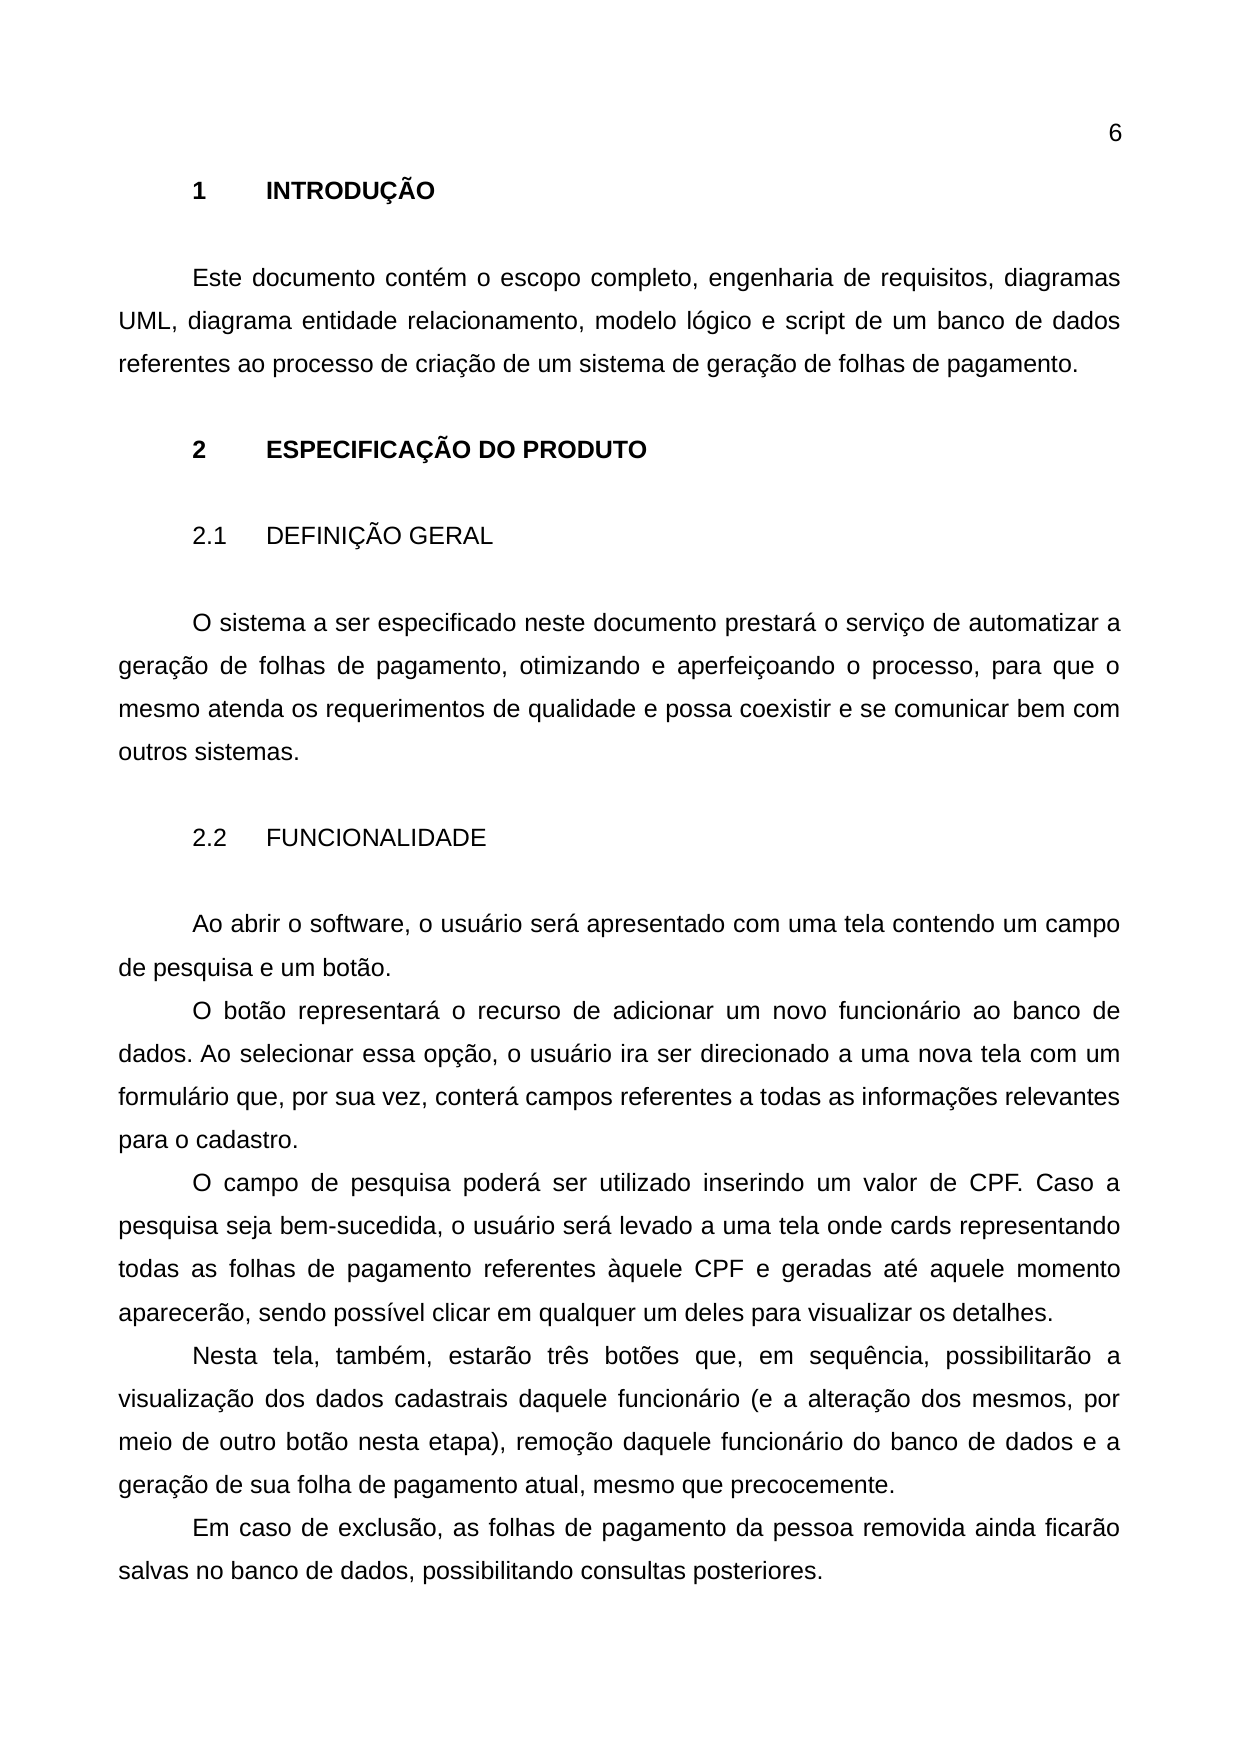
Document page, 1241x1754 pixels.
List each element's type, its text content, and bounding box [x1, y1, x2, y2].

subtitle Especificação do produto [118, 435, 1122, 464]
subtitle DEFINIÇÃO GERAL [118, 521, 1122, 550]
text Este documento contém o escopo completo, engenharia de requisitos, diagramas UML, diagrama entidade relacionamento, modelo lógico e script de um banco de dados referentes ao processo de criação de um sistema de geração de folhas de pagamento. [118, 263, 1122, 378]
text Nesta tela, também, estarão três botões que, em sequência, possibilitarão a visualização dos dados cadastrais daquele funcionário (e a alteração dos mesmos, por meio de outro botão nesta etapa), remoção daquele funcionário do banco de dados e a geração de sua folha de pagamento atual, mesmo que precocemente. [118, 1341, 1122, 1499]
text O botão representará o recurso de adicionar um novo funcionário ao banco de dados. Ao selecionar essa opção, o usuário ira ser direcionado a uma nova tela com um formulário que, por sua vez, conterá campos referentes a todas as informações relevantes para o cadastro. [118, 996, 1122, 1154]
subtitle FUNCIONALIDADE [118, 823, 1122, 852]
text O campo de pesquisa poderá ser utilizado inserindo um valor de CPF. Caso a pesquisa seja bem-sucedida, o usuário será levado a uma tela onde cards representando todas as folhas de pagamento referentes àquele CPF e geradas até aquele momento aparecerão, sendo possível clicar em qualquer um deles para visualizar os detalhes. [118, 1168, 1122, 1326]
subtitle INTRODUÇÃO [118, 176, 1122, 205]
text Em caso de exclusão, as folhas de pagamento da pessoa removida ainda ficarão salvas no banco de dados, possibilitando consultas posteriores. [118, 1513, 1122, 1585]
text O sistema a ser especificado neste documento prestará o serviço de automatizar a geração de folhas de pagamento, otimizando e aperfeiçoando o processo, para que o mesmo atenda os requerimentos de qualidade e possa coexistir e se comunicar bem com outros sistemas. [118, 608, 1122, 766]
text Ao abrir o software, o usuário será apresentado com uma tela contendo um campo de pesquisa e um botão. [118, 909, 1122, 981]
